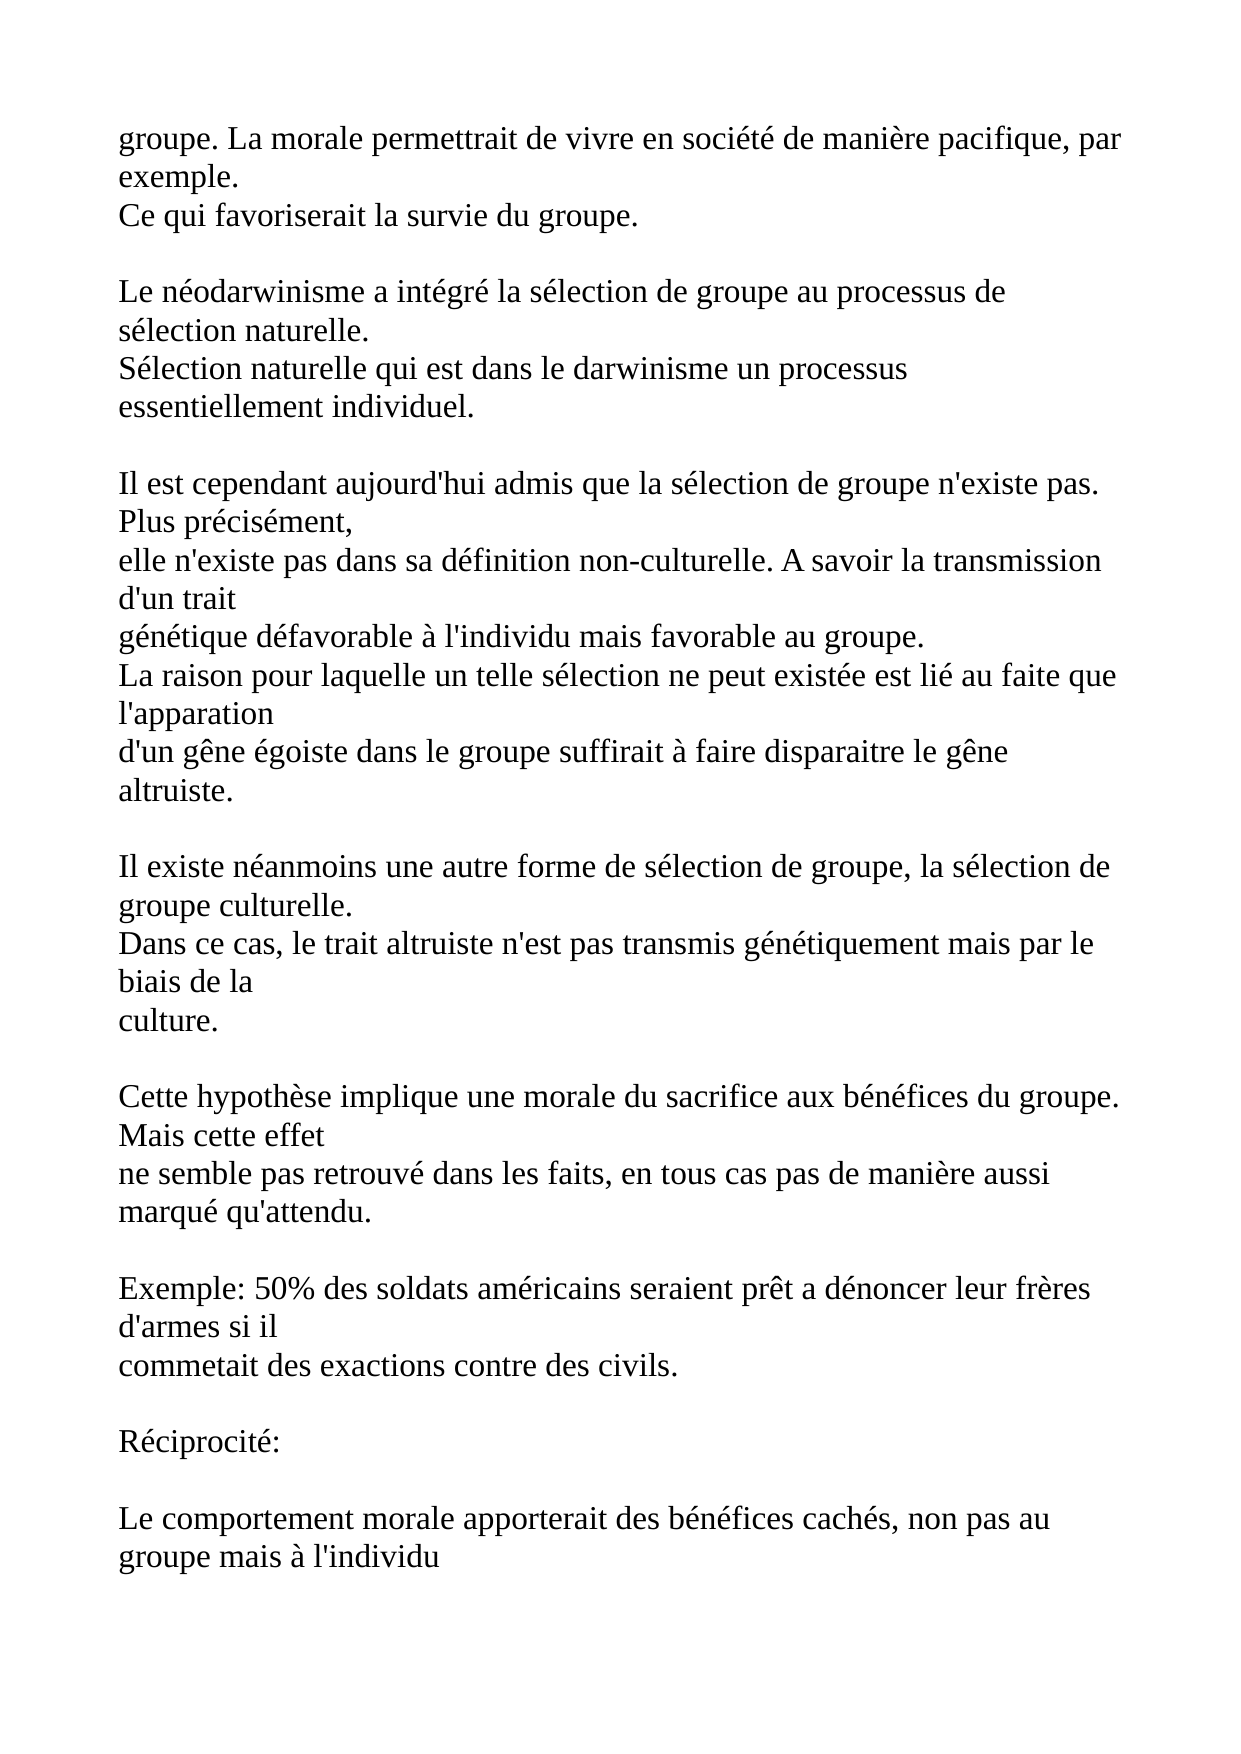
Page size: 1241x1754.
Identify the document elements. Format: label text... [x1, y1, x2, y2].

text culture. [118, 1000, 1122, 1038]
text Ce qui favoriserait la survie du groupe. [118, 195, 1122, 233]
text Sélection naturelle qui est dans le darwinisme un processus essentiellement individuel. [118, 348, 1122, 425]
text elle n'existe pas dans sa définition non-culturelle. A savoir la transmission d'un trait [118, 540, 1122, 616]
text d'un gêne égoiste dans le groupe suffirait à faire disparaitre le gêne altruiste. [118, 731, 1122, 808]
text Il existe néanmoins une autre forme de sélection de groupe, la sélection de groupe culturelle. [118, 846, 1122, 923]
text La raison pour laquelle un telle sélection ne peut existée est lié au faite que l'apparation [118, 655, 1122, 731]
text Dans ce cas, le trait altruiste n'est pas transmis génétiquement mais par le biais de la [118, 923, 1122, 1000]
text Le néodarwinisme a intégré la sélection de groupe au processus de sélection naturelle. [118, 271, 1122, 348]
text groupe. La morale permettrait de vivre en société de manière pacifique, par exemple. [118, 118, 1122, 195]
text Cette hypothèse implique une morale du sacrifice aux bénéfices du groupe. Mais cette effet [118, 1076, 1122, 1153]
text Exemple: 50% des soldats américains seraient prêt a dénoncer leur frères d'armes si il [118, 1268, 1122, 1345]
text Réciprocité: [118, 1421, 1122, 1460]
text commetait des exactions contre des civils. [118, 1345, 1122, 1383]
text Il est cependant aujourd'hui admis que la sélection de groupe n'existe pas. Plus précisément, [118, 463, 1122, 540]
text génétique défavorable à l'individu mais favorable au groupe. [118, 616, 1122, 655]
text Le comportement morale apporterait des bénéfices cachés, non pas au groupe mais à l'individu [118, 1498, 1122, 1575]
text ne semble pas retrouvé dans les faits, en tous cas pas de manière aussi marqué qu'attendu. [118, 1153, 1122, 1230]
